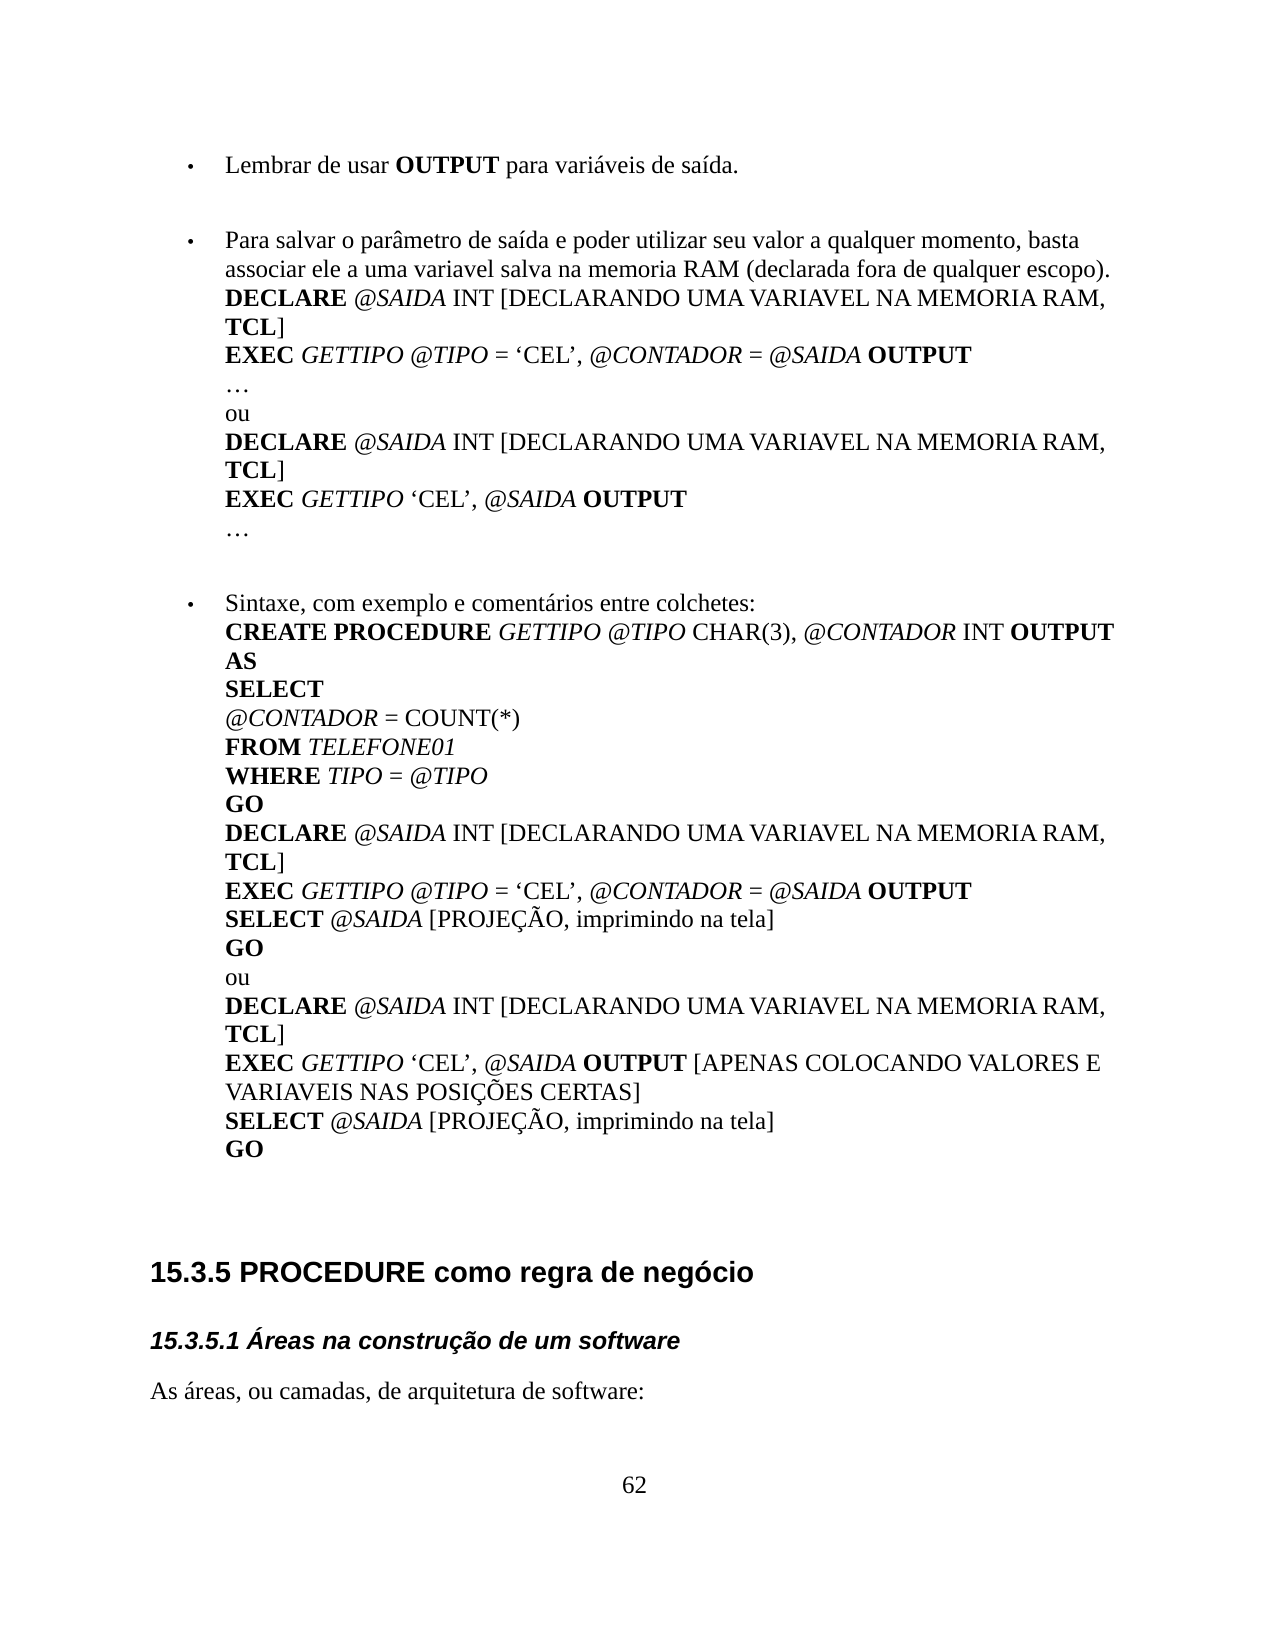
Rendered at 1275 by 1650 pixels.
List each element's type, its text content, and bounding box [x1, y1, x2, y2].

text As áreas, ou camadas, de arquitetura de software: [150, 1376, 1125, 1433]
subtitle 15.3.5 PROCEDURE como regra de negócio [150, 1255, 1125, 1288]
subtitle 15.3.5.1 Áreas na construção de um software [150, 1326, 1125, 1354]
list Sintaxe, com exemplo e comentários entre colchetes: CREATE PROCEDURE GETTIPO @TIPO CHAR(3), @CONTADOR INT OUTPUT AS SELECT @CONTADOR = COUNT(*) FROM TELEFONE01 WHERE TIPO = @TIPO GO DECLARE @SAIDA INT [DECLARANDO UMA VARIAVEL NA MEMORIA RAM, TCL] EXEC GETTIPO @TIPO = ‘CEL’, @CONTADOR = @SAIDA OUTPUT SELECT @SAIDA [PROJEÇÃO, imprimindo na tela] GO ou DECLARE @SAIDA INT [DECLARANDO UMA VARIAVEL NA MEMORIA RAM, TCL] EXEC GETTIPO ‘CEL’, @SAIDA OUTPUT [APENAS COLOCANDO VALORES E VARIAVEIS NAS POSIÇÕES CERTAS] SELECT @SAIDA [PROJEÇÃO, imprimindo na tela] GO [187, 588, 1125, 1192]
list Para salvar o parâmetro de saída e poder utilizar seu valor a qualquer momento, basta associar ele a uma variavel salva na memoria RAM (declarada fora de qualquer escopo). DECLARE @SAIDA INT [DECLARANDO UMA VARIAVEL NA MEMORIA RAM, TCL] EXEC GETTIPO @TIPO = ‘CEL’, @CONTADOR = @SAIDA OUTPUT … ou DECLARE @SAIDA INT [DECLARANDO UMA VARIAVEL NA MEMORIA RAM, TCL] EXEC GETTIPO ‘CEL’, @SAIDA OUTPUT … [187, 225, 1125, 570]
list Lembrar de usar OUTPUT para variáveis de saída. [187, 150, 1125, 207]
